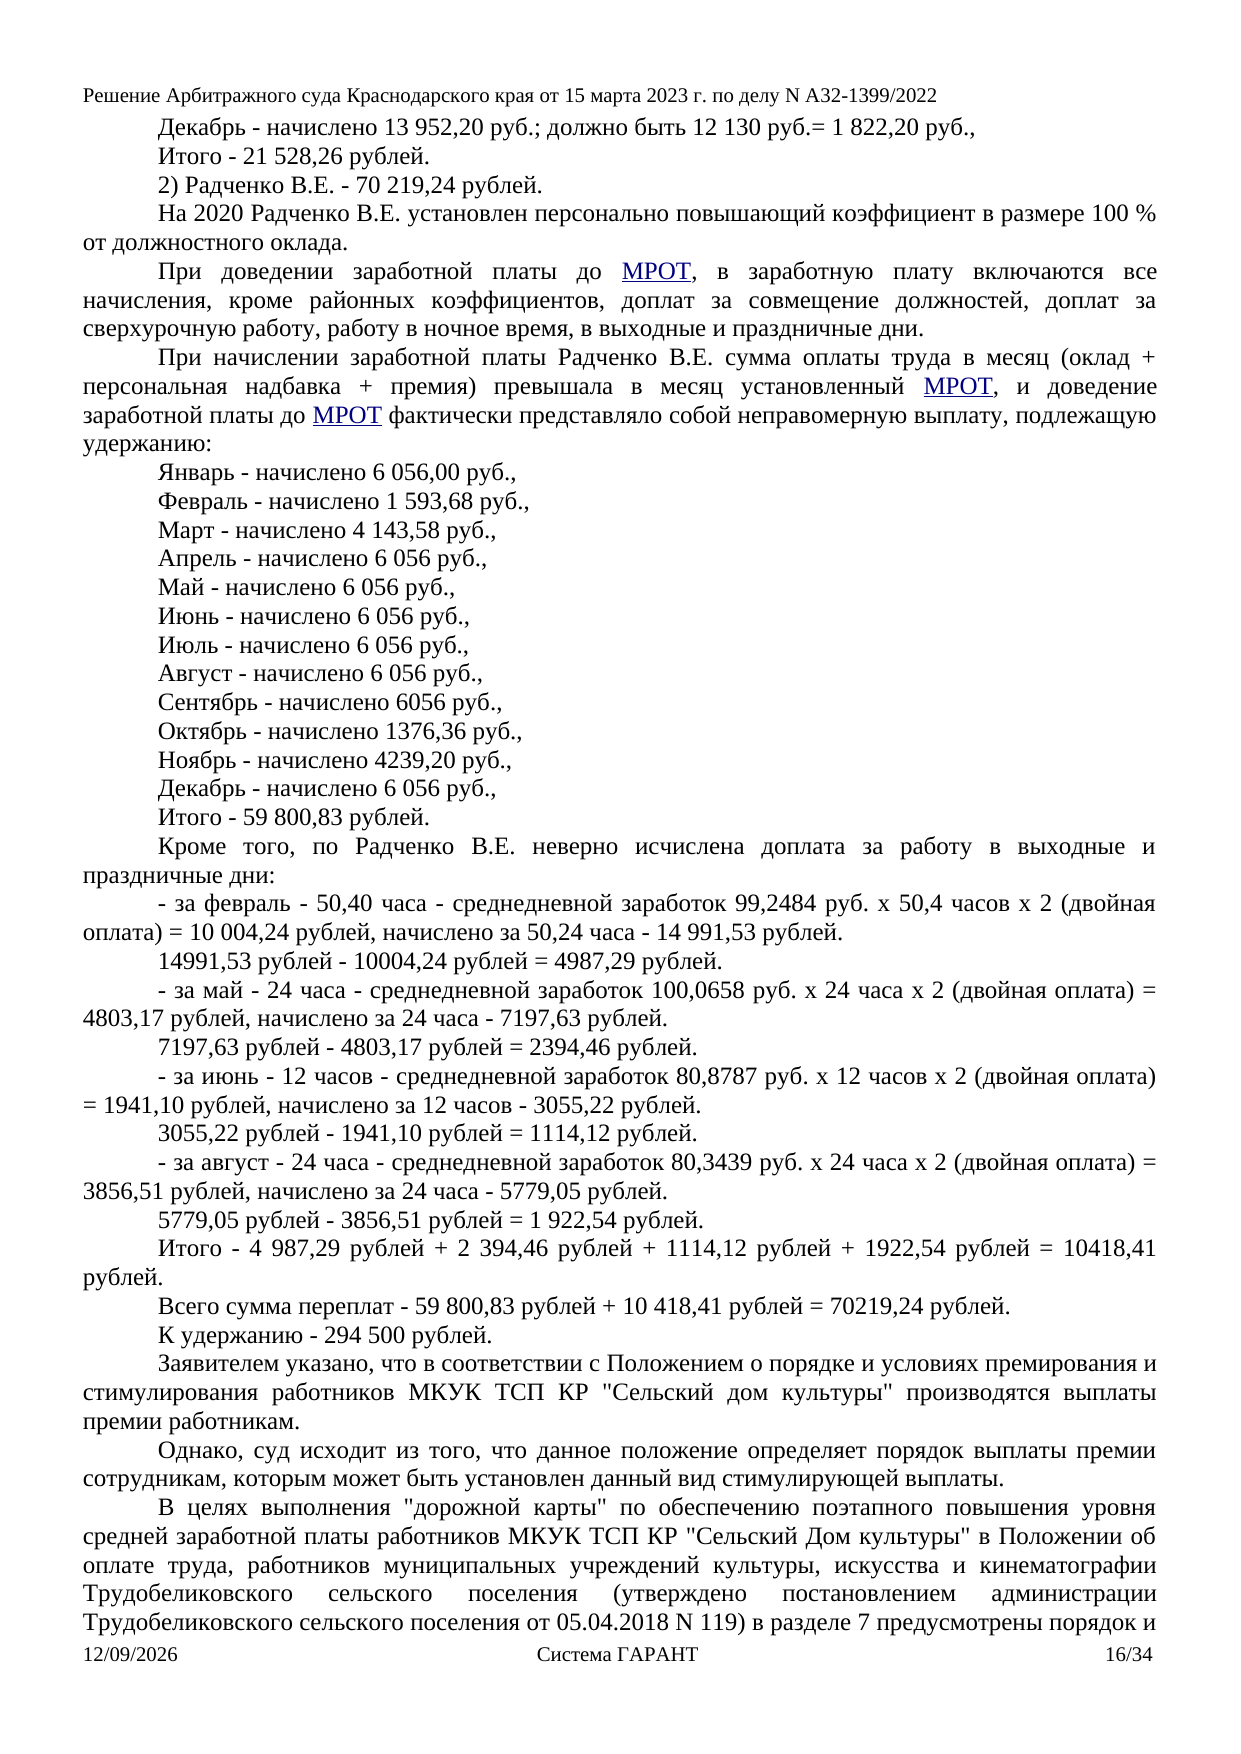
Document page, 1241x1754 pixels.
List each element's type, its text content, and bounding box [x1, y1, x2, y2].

text Январь - начислено 6 056,00 руб., [83, 457, 1157, 486]
text 5779,05 рублей - 3856,51 рублей = 1 922,54 рублей. [83, 1205, 1157, 1233]
text Ноябрь - начислено 4239,20 руб., [83, 745, 1157, 773]
text Сентябрь - начислено 6056 руб., [83, 687, 1157, 716]
text К удержанию - 294 500 рублей. [83, 1320, 1157, 1348]
text Итого - 4 987,29 рублей + 2 394,46 рублей + 1114,12 рублей + 1922,54 рублей = 10418,41 рублей. [83, 1233, 1157, 1291]
text - за июнь - 12 часов - среднедневной заработок 80,8787 руб. х 12 часов х 2 (двойная оплата) = 1941,10 рублей, начислено за 12 часов - 3055,22 рублей. [83, 1061, 1157, 1118]
text 2) Радченко В.Е. - 70 219,24 рублей. [83, 170, 1157, 198]
text При начислении заработной платы Радченко В.Е. сумма оплаты труда в месяц (оклад + персональная надбавка + премия) превышала в месяц установленный МРОТ, и доведение заработной платы до МРОТ фактически представляло собой неправомерную выплату, подлежащую удержанию: [83, 342, 1157, 457]
text В целях выполнения "дорожной карты" по обеспечению поэтапного повышения уровня средней заработной платы работников МКУК ТСП КР "Сельский Дом культуры" в Положении об оплате труда, работников муниципальных учреждений культуры, искусства и кинематографии Трудобеликовского сельского поселения (утверждено постановлением администрации Трудобеликовского сельского поселения от 05.04.2018 N 119) в разделе 7 предусмотрены порядок и [83, 1492, 1157, 1636]
text Декабрь - начислено 6 056 руб., [83, 773, 1157, 802]
text Итого - 21 528,26 рублей. [83, 141, 1157, 170]
text Август - начислено 6 056 руб., [83, 658, 1157, 687]
text Декабрь - начислено 13 952,20 руб.; должно быть 12 130 руб.= 1 822,20 руб., [83, 112, 1157, 141]
text 7197,63 рублей - 4803,17 рублей = 2394,46 рублей. [83, 1032, 1157, 1061]
text Июнь - начислено 6 056 руб., [83, 601, 1157, 630]
text Февраль - начислено 1 593,68 руб., [83, 486, 1157, 515]
text На 2020 Радченко В.Е. установлен персонально повышающий коэффициент в размере 100 % от должностного оклада. [83, 198, 1157, 256]
text Заявителем указано, что в соответствии с Положением о порядке и условиях премирования и стимулирования работников МКУК ТСП КР "Сельский дом культуры" производятся выплаты премии работникам. [83, 1348, 1157, 1435]
text 3055,22 рублей - 1941,10 рублей = 1114,12 рублей. [83, 1118, 1157, 1147]
text Апрель - начислено 6 056 руб., [83, 543, 1157, 572]
text Всего сумма переплат - 59 800,83 рублей + 10 418,41 рублей = 70219,24 рублей. [83, 1291, 1157, 1320]
text - за февраль - 50,40 часа - среднедневной заработок 99,2484 руб. х 50,4 часов х 2 (двойная оплата) = 10 004,24 рублей, начислено за 50,24 часа - 14 991,53 рублей. [83, 888, 1157, 946]
text Однако, суд исходит из того, что данное положение определяет порядок выплаты премии сотрудникам, которым может быть установлен данный вид стимулирующей выплаты. [83, 1435, 1157, 1492]
text - за май - 24 часа - среднедневной заработок 100,0658 руб. х 24 часа х 2 (двойная оплата) = 4803,17 рублей, начислено за 24 часа - 7197,63 рублей. [83, 975, 1157, 1032]
text Кроме того, по Радченко В.Е. неверно исчислена доплата за работу в выходные и праздничные дни: [83, 831, 1157, 888]
text - за август - 24 часа - среднедневной заработок 80,3439 руб. х 24 часа х 2 (двойная оплата) = 3856,51 рублей, начислено за 24 часа - 5779,05 рублей. [83, 1147, 1157, 1205]
text Итого - 59 800,83 рублей. [83, 802, 1157, 831]
text 14991,53 рублей - 10004,24 рублей = 4987,29 рублей. [83, 946, 1157, 975]
text Май - начислено 6 056 руб., [83, 572, 1157, 601]
text Октябрь - начислено 1376,36 руб., [83, 716, 1157, 745]
text Июль - начислено 6 056 руб., [83, 630, 1157, 658]
text При доведении заработной платы до МРОТ, в заработную плату включаются все начисления, кроме районных коэффициентов, доплат за совмещение должностей, доплат за сверхурочную работу, работу в ночное время, в выходные и праздничные дни. [83, 256, 1157, 342]
text Март - начислено 4 143,58 руб., [83, 515, 1157, 543]
